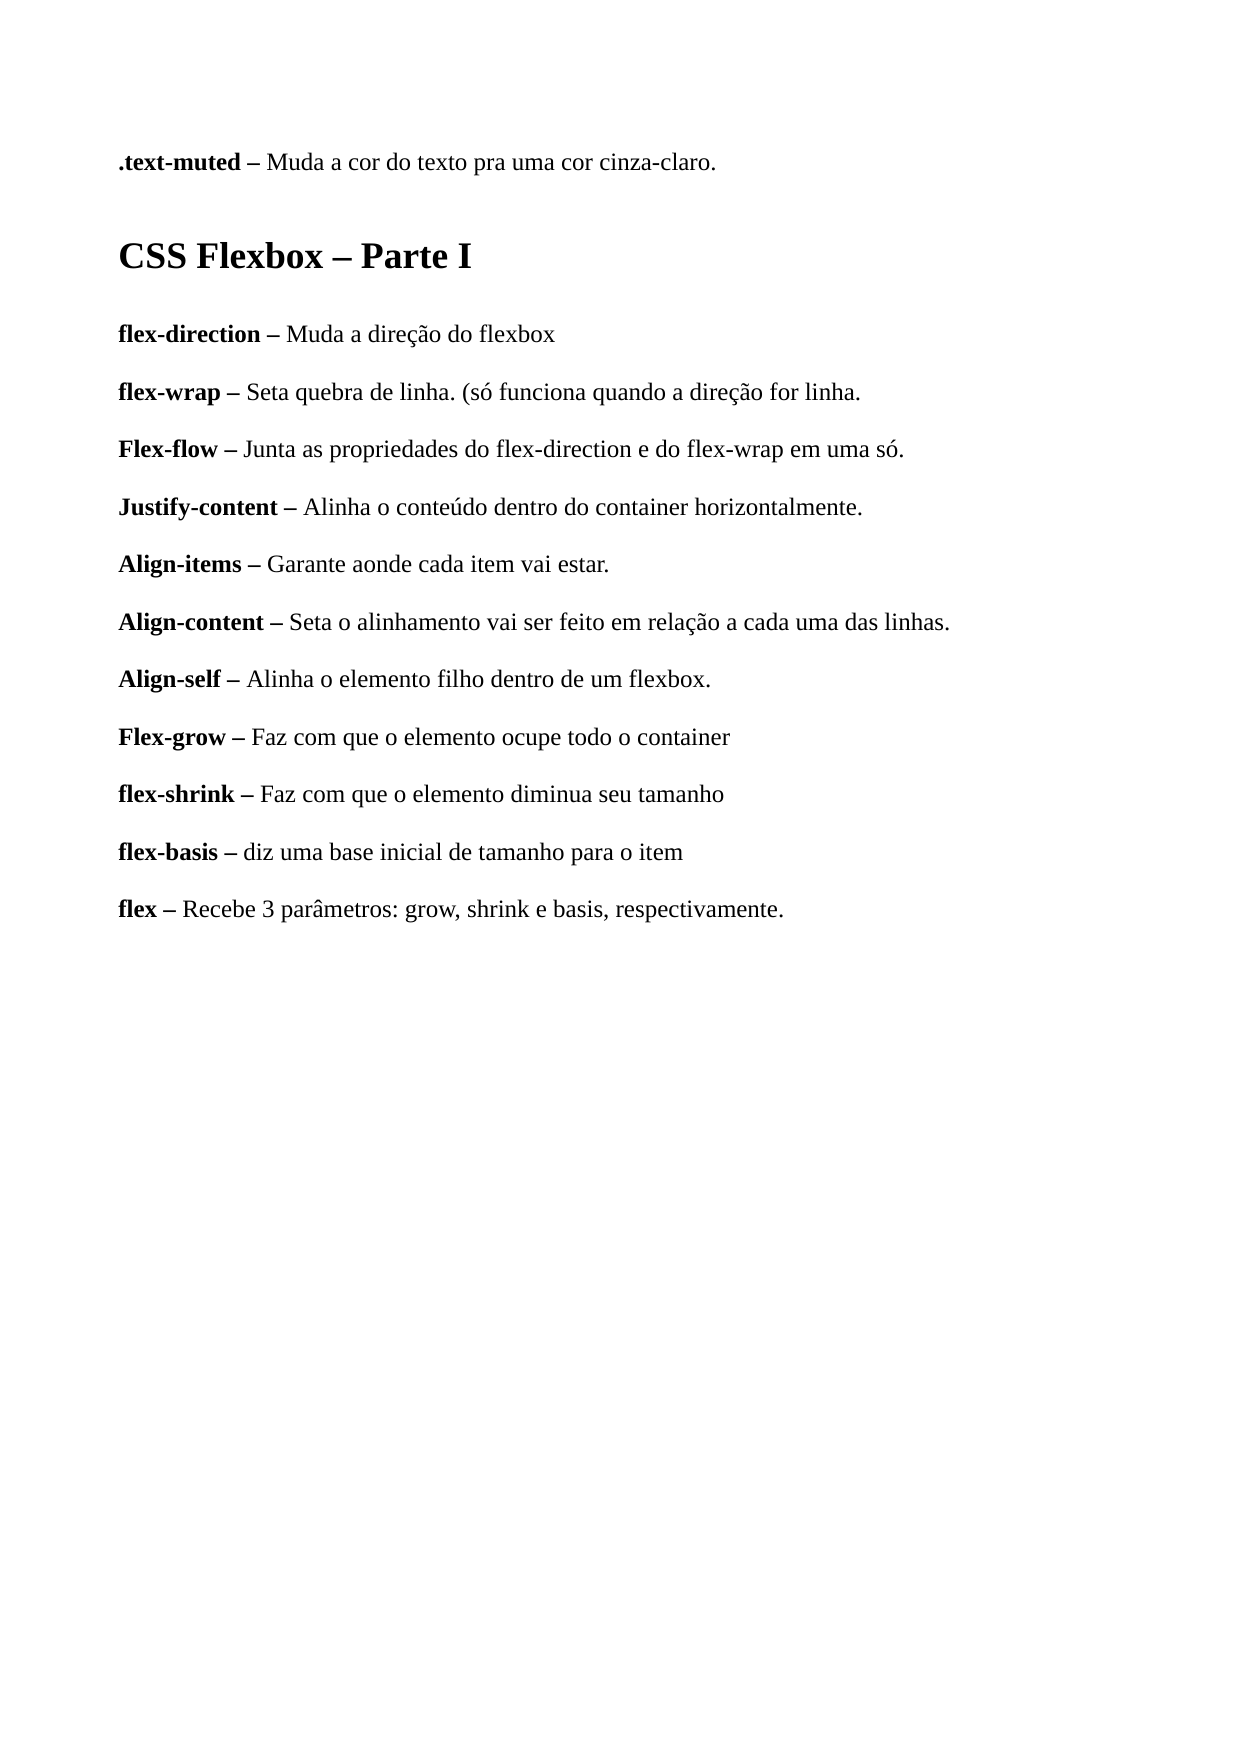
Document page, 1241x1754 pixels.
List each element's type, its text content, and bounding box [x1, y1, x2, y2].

text CSS Flexbox – Parte I [118, 233, 1122, 276]
text .text-muted – Muda a cor do texto pra uma cor cinza-claro. [118, 147, 1122, 176]
text Flex-grow – Faz com que o elemento ocupe todo o container [118, 722, 1122, 751]
text flex-direction – Muda a direção do flexbox [118, 319, 1122, 348]
text Flex-flow – Junta as propriedades do flex-direction e do flex-wrap em uma só. [118, 434, 1122, 463]
text Align-self – Alinha o elemento filho dentro de um flexbox. [118, 664, 1122, 693]
text flex – Recebe 3 parâmetros: grow, shrink e basis, respectivamente. [118, 894, 1122, 923]
text Justify-content – Alinha o conteúdo dentro do container horizontalmente. [118, 492, 1122, 521]
text Align-items – Garante aonde cada item vai estar. [118, 549, 1122, 578]
text flex-wrap – Seta quebra de linha. (só funciona quando a direção for linha. [118, 377, 1122, 406]
text flex-basis – diz uma base inicial de tamanho para o item [118, 837, 1122, 866]
text flex-shrink – Faz com que o elemento diminua seu tamanho [118, 779, 1122, 808]
text Align-content – Seta o alinhamento vai ser feito em relação a cada uma das linhas. [118, 607, 1122, 636]
